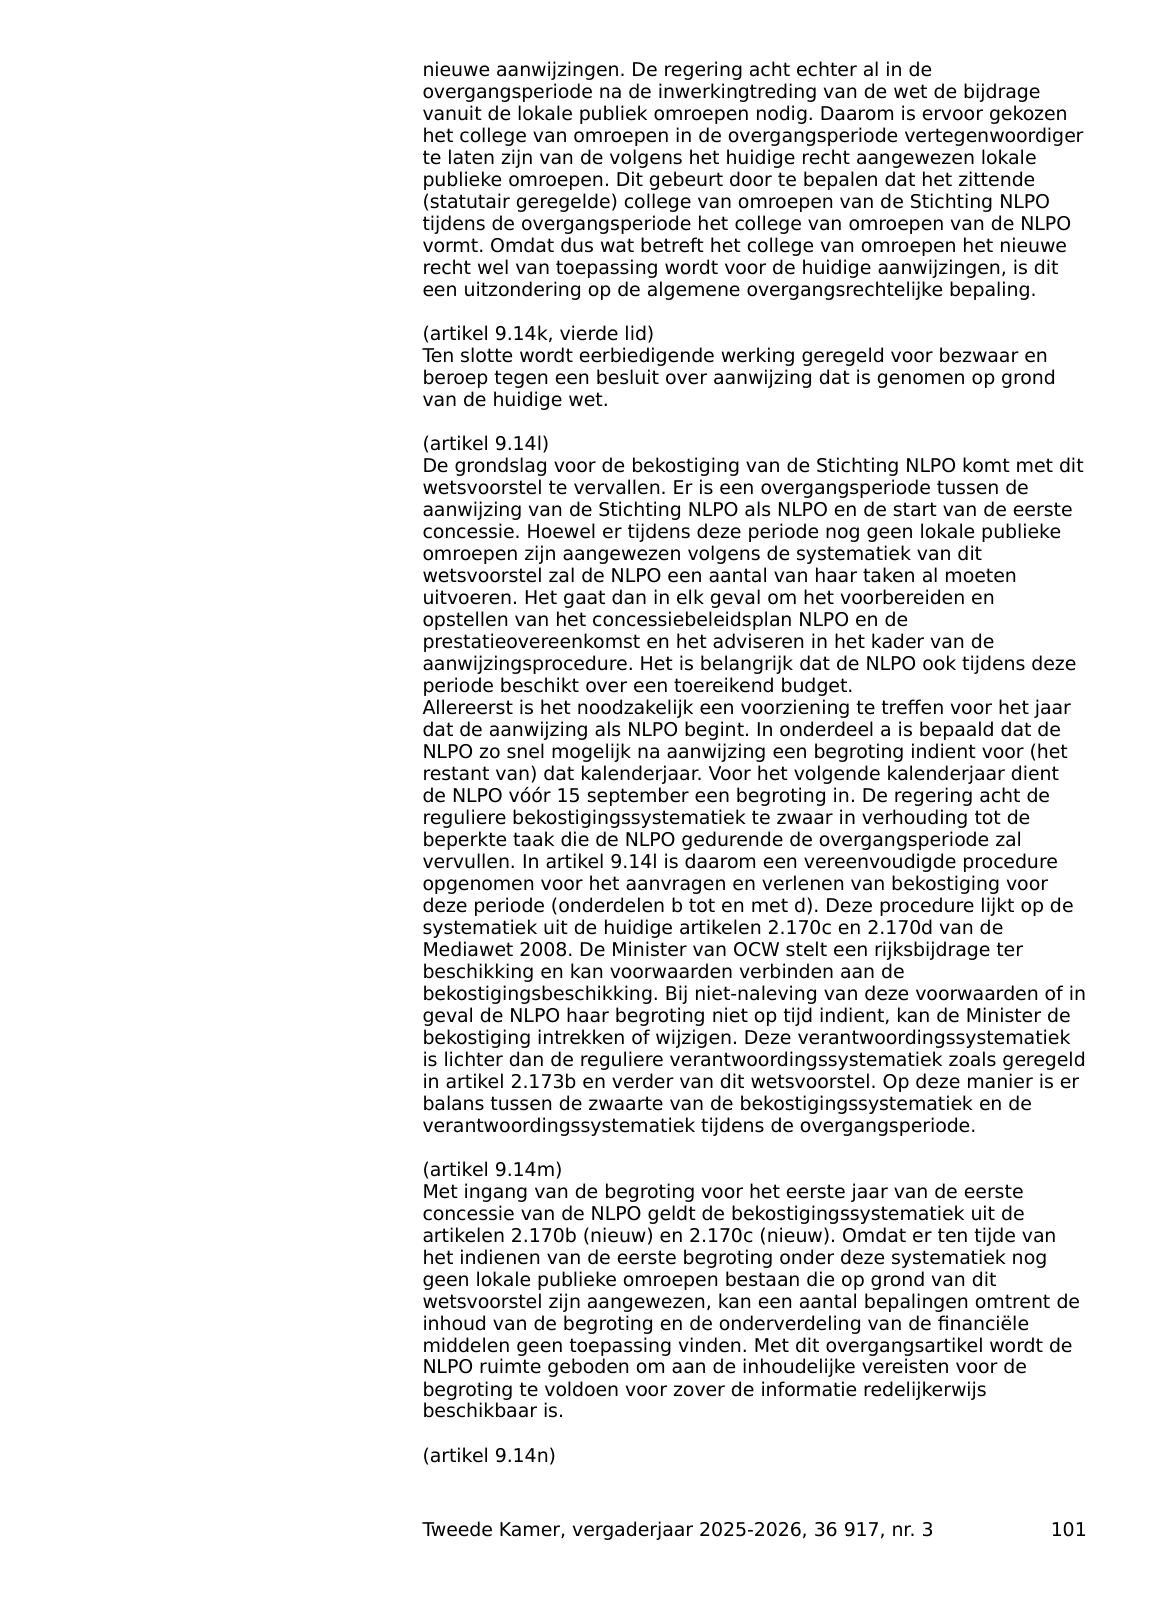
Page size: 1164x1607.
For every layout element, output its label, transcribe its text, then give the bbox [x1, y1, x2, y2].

text nieuwe aanwijzingen. De regering acht echter al in de overgangsperiode na de inwerkingtreding van de wet de bijdrage vanuit de lokale publiek omroepen nodig. Daarom is ervoor gekozen het college van omroepen in de overgangsperiode vertegenwoordiger te laten zijn van de volgens het huidige recht aangewezen lokale publieke omroepen. Dit gebeurt door te bepalen dat het zittende (statutair geregelde) college van omroepen van de Stichting NLPO tijdens de overgangsperiode het college van omroepen van de NLPO vormt. Omdat dus wat betreft het college van omroepen het nieuwe recht wel van toepassing wordt voor de huidige aanwijzingen, is dit een uitzondering op de algemene overgangsrechtelijke bepaling. [422, 59, 1087, 301]
text (artikel 9.14n) [422, 1444, 1087, 1467]
text (artikel 9.14m) [422, 1159, 1087, 1181]
text De grondslag voor de bekostiging van de Stichting NLPO komt met dit wetsvoorstel te vervallen. Er is een overgangsperiode tussen de aanwijzing van de Stichting NLPO als NLPO en de start van de eerste concessie. Hoewel er tijdens deze periode nog geen lokale publieke omroepen zijn aangewezen volgens de systematiek van dit wetsvoorstel zal de NLPO een aantal van haar taken al moeten uitvoeren. Het gaat dan in elk geval om het voorbereiden en opstellen van het concessiebeleidsplan NLPO en de prestatieovereenkomst en het adviseren in het kader van de aanwijzingsprocedure. Het is belangrijk dat de NLPO ook tijdens deze periode beschikt over een toereikend budget. [422, 455, 1087, 697]
text Met ingang van de begroting voor het eerste jaar van de eerste concessie van de NLPO geldt de bekostigingssystematiek uit de artikelen 2.170b (nieuw) en 2.170c (nieuw). Omdat er ten tijde van het indienen van de eerste begroting onder deze systematiek nog geen lokale publieke omroepen bestaan die op grond van dit wetsvoorstel zijn aangewezen, kan een aantal bepalingen omtrent de inhoud van de begroting en de onderverdeling van de financiële middelen geen toepassing vinden. Met dit overgangsartikel wordt de NLPO ruimte geboden om aan de inhoudelijke vereisten voor de begroting te voldoen voor zover de informatie redelijkerwijs beschikbaar is. [422, 1181, 1087, 1422]
text Allereerst is het noodzakelijk een voorziening te treffen voor het jaar dat de aanwijzing als NLPO begint. In onderdeel a is bepaald dat de NLPO zo snel mogelijk na aanwijzing een begroting indient voor (het restant van) dat kalenderjaar. Voor het volgende kalenderjaar dient de NLPO vóór 15 september een begroting in. De regering acht de reguliere bekostigingssystematiek te zwaar in verhouding tot de beperkte taak die de NLPO gedurende de overgangsperiode zal vervullen. In artikel 9.14l is daarom een vereenvoudigde procedure opgenomen voor het aanvragen en verlenen van bekostiging voor deze periode (onderdelen b tot en met d). Deze procedure lijkt op de systematiek uit de huidige artikelen 2.170c en 2.170d van de Mediawet 2008. De Minister van OCW stelt een rijksbijdrage ter beschikking en kan voorwaarden verbinden aan de bekostigingsbeschikking. Bij niet-naleving van deze voorwaarden of in geval de NLPO haar begroting niet op tijd indient, kan de Minister de bekostiging intrekken of wijzigen. Deze verantwoordingssystematiek is lichter dan de reguliere verantwoordingssystematiek zoals geregeld in artikel 2.173b en verder van dit wetsvoorstel. Op deze manier is er balans tussen de zwaarte van de bekostigingssystematiek en de verantwoordingssystematiek tijdens de overgangsperiode. [422, 697, 1087, 1136]
text Ten slotte wordt eerbiedigende werking geregeld voor bezwaar en beroep tegen een besluit over aanwijzing dat is genomen op grond van de huidige wet. [422, 345, 1087, 411]
text (artikel 9.14l) [422, 433, 1087, 455]
text (artikel 9.14k, vierde lid) [422, 323, 1087, 345]
